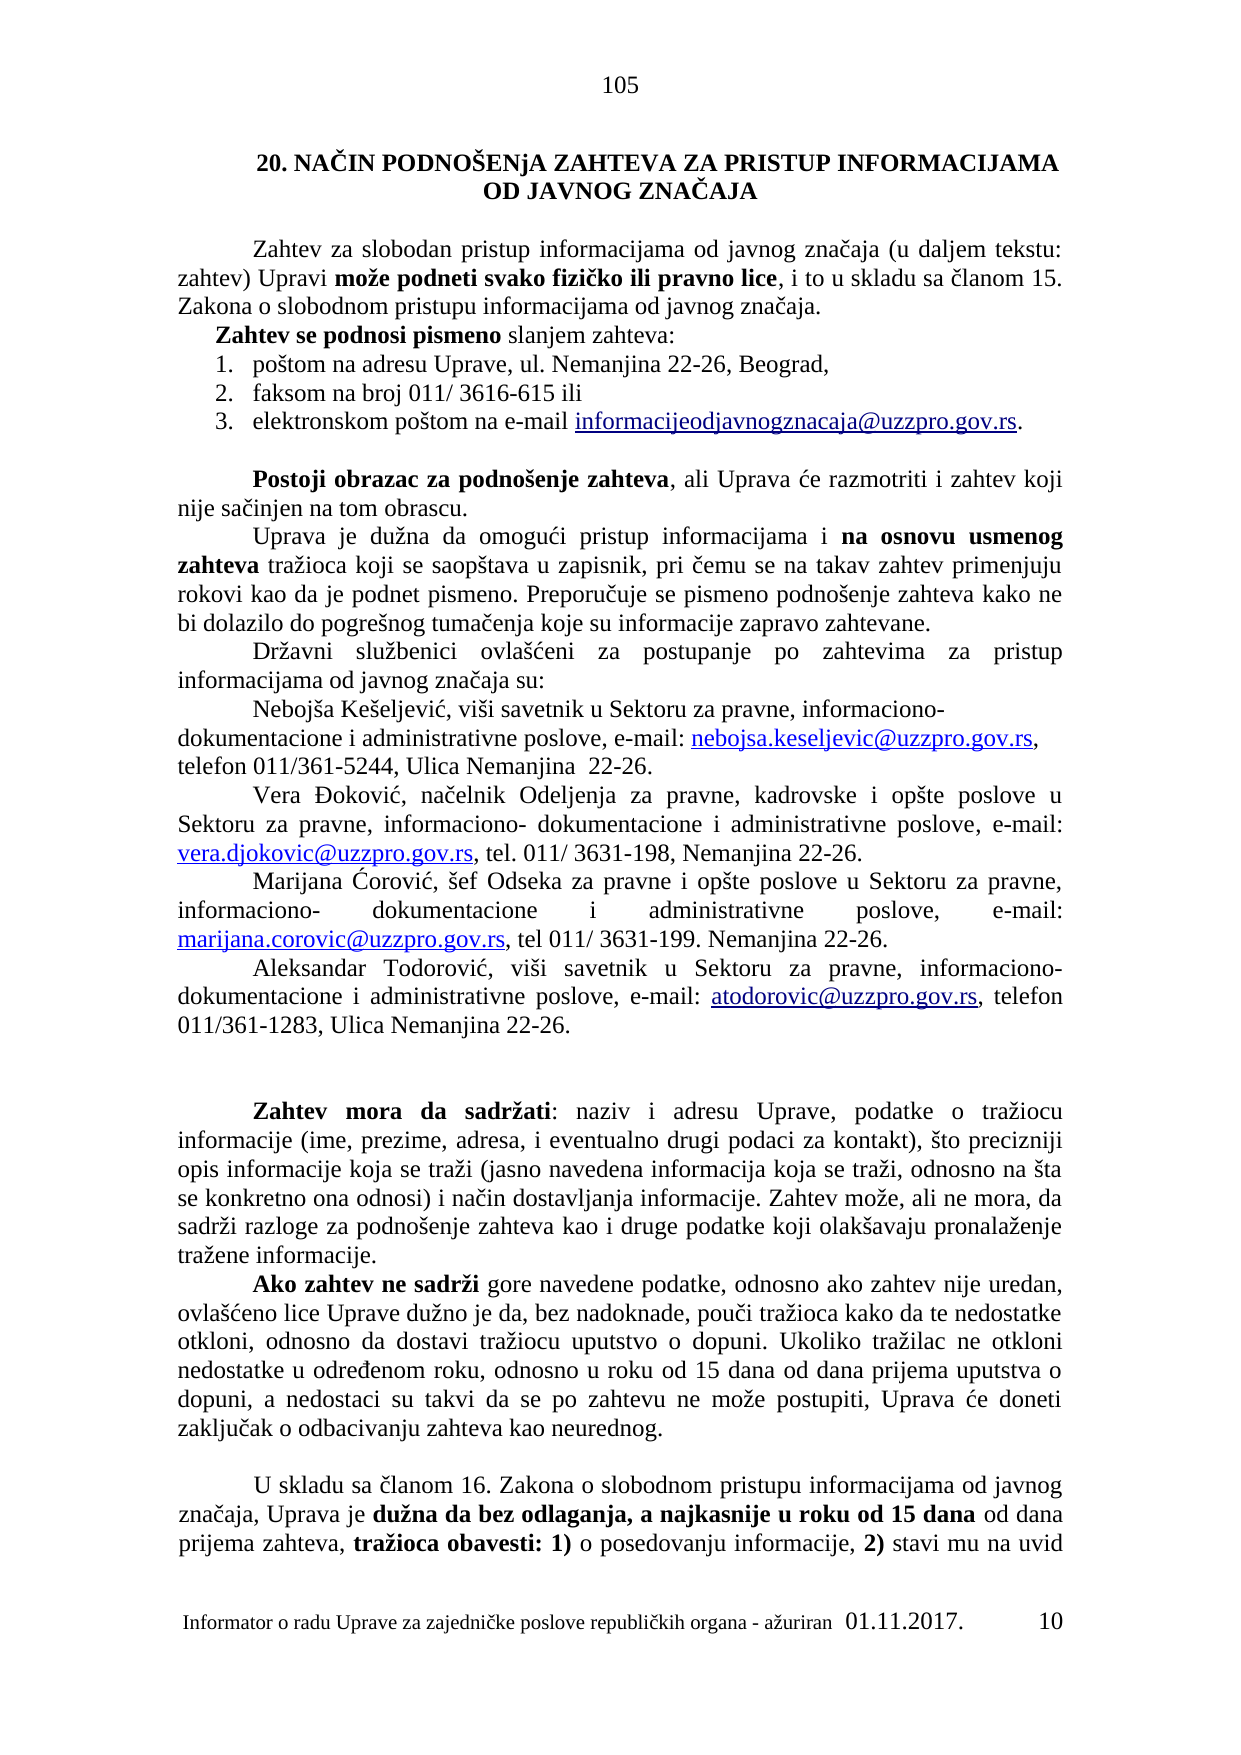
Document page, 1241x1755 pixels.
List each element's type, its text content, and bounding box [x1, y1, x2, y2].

text Nebojša Kešelјević, viši savetnik u Sektoru za pravne, informaciono-dokumentacione i administrativne poslove, e-mail: nebojsa.keseljevic@uzzpro.gov.rs, telefon 011/361-5244, Ulica Nemanjina 22-26. [177, 694, 1063, 780]
list elektronskom poštom na e-mail informacijeodjavnogznacaja@uzzpro.gov.rs. [215, 406, 1063, 435]
text U skladu sa članom 16. Zakona o slobodnom pristupu informacijama od javnog značaja, Uprava je dužna da bez odlaganja, a najkasnije u roku od 15 dana od dana prijema zahteva, tražioca obavesti: 1) o posedovanju informacije, 2) stavi mu na uvid [178, 1470, 1063, 1556]
text Državni službenici ovlašćeni za postupanje po zahtevima za pristup informacijama od javnog značaja su: [177, 636, 1063, 694]
list poštom na adresu Uprave, ul. Nemanjina 22-26, Beograd, [215, 349, 1063, 378]
text Ako zahtev ne sadrži gore navedene podatke, odnosno ako zahtev nije uredan, ovlašćeno lice Uprave dužno je da, bez nadoknade, pouči tražioca kako da te nedostatke otkloni, odnosno da dostavi tražiocu uputstvo o dopuni. Ukoliko tražilac ne otkloni nedostatke u određenom roku, odnosno u roku od 15 dana od dana prijema uputstva o dopuni, a nedostaci su takvi da se po zahtevu ne može postupiti, Uprava će doneti zaklјučak o odbacivanju zahteva kao neurednog. [177, 1269, 1063, 1441]
text Zahtev za slobodan pristup informacijama od javnog značaja (u dalјem tekstu: zahtev) Upravi može podneti svako fizičko ili pravno lice, i to u skladu sa članom 15. Zakona o slobodnom pristupu informacijama od javnog značaja. [177, 234, 1063, 320]
text Zahtev mora da sadržati: naziv i adresu Uprave, podatke o tražiocu informacije (ime, prezime, adresa, i eventualno drugi podaci za kontakt), što precizniji opis informacije koja se traži (jasno navedena informacija koja se traži, odnosno na šta se konkretno ona odnosi) i način dostavlјanja informacije. Zahtev može, ali ne mora, da sadrži razloge za podnošenje zahteva kao i druge podatke koji olakšavaju pronalaženje tražene informacije. [177, 1096, 1063, 1269]
text Uprava je dužna da omogući pristup informacijama i na osnovu usmenog zahteva tražioca koji se saopštava u zapisnik, pri čemu se na takav zahtev primenjuju rokovi kao da je podnet pismeno. Preporučuje se pismeno podnošenje zahteva kako ne bi dolazilo do pogrešnog tumačenja koje su informacije zapravo zahtevane. [177, 521, 1063, 636]
list faksom na broj 011/ 3616-615 ili [215, 378, 1063, 406]
text 20. NAČIN PODNOŠENјA ZAHTEVA ZA PRISTUP INFORMACIJAMA OD JAVNOG ZNAČAJA [177, 148, 1063, 205]
text Zahtev se podnosi pismeno slanjem zahteva: [177, 320, 1063, 349]
text Marijana Ćorović, šef Odseka za pravne i opšte poslove u Sektoru za pravne, informaciono- dokumentacione i administrativne poslove, e-mail: marijana.corovic@uzzpro.gov.rs, tel 011/ 3631-199. Nemanjina 22-26. [177, 866, 1063, 953]
text Aleksandar Todorović, viši savetnik u Sektoru za pravne, informaciono-dokumentacione i administrativne poslove, e-mail: atodorovic@uzzpro.gov.rs, telefon 011/361-1283, Ulica Nemanjina 22-26. [177, 953, 1063, 1039]
text Postoji obrazac za podnošenje zahteva, ali Uprava će razmotriti i zahtev koji nije sačinjen na tom obrascu. [177, 464, 1063, 521]
text Vera Đoković, načelnik Odelјenja za pravne, kadrovske i opšte poslove u Sektoru za pravne, informaciono- dokumentacione i administrativne poslove, e-mail: vera.djokovic@uzzpro.gov.rs, tel. 011/ 3631-198, Nemanjina 22-26. [177, 780, 1063, 866]
